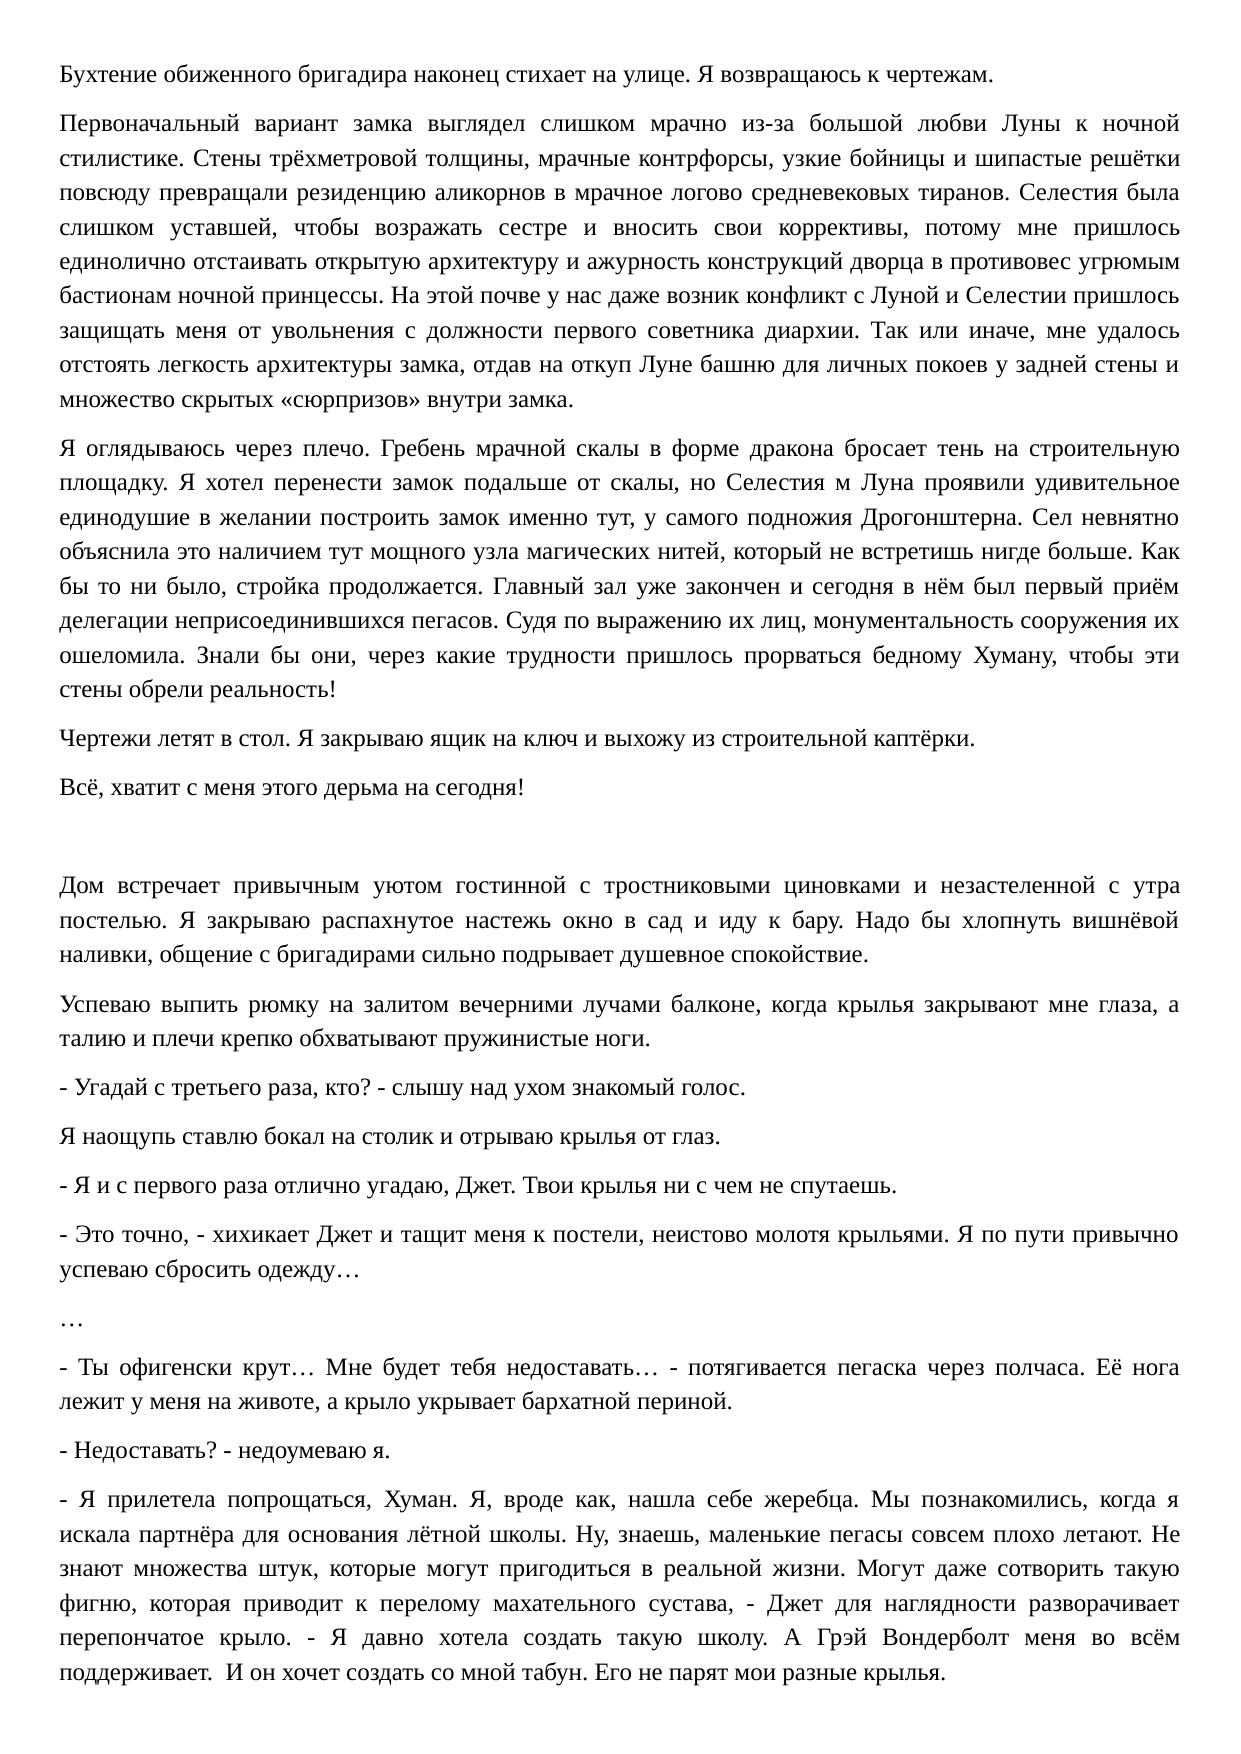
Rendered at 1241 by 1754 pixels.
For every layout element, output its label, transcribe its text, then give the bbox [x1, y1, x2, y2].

text - Ты офигенски крут… Мне будет тебя недоставать… - потягивается пегаска через полчаса. Её нога лежит у меня на животе, а крыло укрывает бархатной периной. [59, 1352, 1181, 1415]
text - Я и с первого раза отлично угадаю, Джет. Твои крылья ни с чем не спутаешь. [59, 1170, 1181, 1199]
text - Угадай с третьего раза, кто? - слышу над ухом знакомый голос. [59, 1072, 1181, 1101]
text Первоначальный вариант замка выглядел слишком мрачно из-за большой любви Луны к ночной стилистике. Стены трёхметровой толщины, мрачные контрфорсы, узкие бойницы и шипастые решётки повсюду превращали резиденцию аликорнов в мрачное логово средневековых тиранов. Селестия была слишком уставшей, чтобы возражать сестре и вносить свои коррективы, потому мне пришлось единолично отстаивать открытую архитектуру и ажурность конструкций дворца в противовес угрюмым бастионам ночной принцессы. На этой почве у нас даже возник конфликт с Луной и Селестии пришлось защищать меня от увольнения с должности первого советника диархии. Так или иначе, мне удалось отстоять легкость архитектуры замка, отдав на откуп Луне башню для личных покоев у задней стены и множество скрытых «сюрпризов» внутри замка. [59, 108, 1181, 413]
text Я оглядываюсь через плечо. Гребень мрачной скалы в форме дракона бросает тень на строительную площадку. Я хотел перенести замок подальше от скалы, но Селестия м Луна проявили удивительное единодушие в желании построить замок именно тут, у самого подножия Дрогонштерна. Сел невнятно объяснила это наличием тут мощного узла магических нитей, который не встретишь нигде больше. Как бы то ни было, стройка продолжается. Главный зал уже закончен и сегодня в нём был первый приём делегации неприсоединившихся пегасов. Судя по выражению их лиц, монументальность сооружения их ошеломила. Знали бы они, через какие трудности пришлось прорваться бедному Хуману, чтобы эти стены обрели реальность! [59, 433, 1181, 703]
text Чертежи летят в стол. Я закрываю ящик на ключ и выхожу из строительной каптёрки. [59, 723, 1181, 752]
text - Это точно, - хихикает Джет и тащит меня к постели, неистово молотя крыльями. Я по пути привычно успеваю сбросить одежду… [59, 1219, 1181, 1283]
text … [59, 1303, 1181, 1332]
text Всё, хватит с меня этого дерьма на сегодня! [59, 772, 1181, 801]
text Я наощупь ставлю бокал на столик и отрываю крылья от глаз. [59, 1121, 1181, 1150]
text Бухтение обиженного бригадира наконец стихает на улице. Я возвращаюсь к чертежам. [59, 59, 1181, 88]
text Успеваю выпить рюмку на залитом вечерними лучами балконе, когда крылья закрывают мне глаза, а талию и плечи крепко обхватывают пружинистые ноги. [59, 989, 1181, 1052]
text - Недоставать? - недоумеваю я. [59, 1436, 1181, 1464]
text Дом встречает привычным уютом гостинной с тростниковыми циновками и незастеленной с утра постелью. Я закрываю распахнутое настежь окно в сад и иду к бару. Надо бы хлопнуть вишнёвой наливки, общение с бригадирами сильно подрывает душевное спокойствие. [59, 871, 1181, 968]
text - Я прилетела попрощаться, Хуман. Я, вроде как, нашла себе жеребца. Мы познакомились, когда я искала партнёра для основания лётной школы. Ну, знаешь, маленькие пегасы совсем плохо летают. Не знают множества штук, которые могут пригодиться в реальной жизни. Могут даже сотворить такую фигню, которая приводит к перелому махательного сустава, - Джет для наглядности разворачивает перепончатое крыло. - Я давно хотела создать такую школу. А Грэй Вондерболт меня во всём поддерживает. И он хочет создать со мной табун. Его не парят мои разные крылья. [59, 1484, 1181, 1686]
